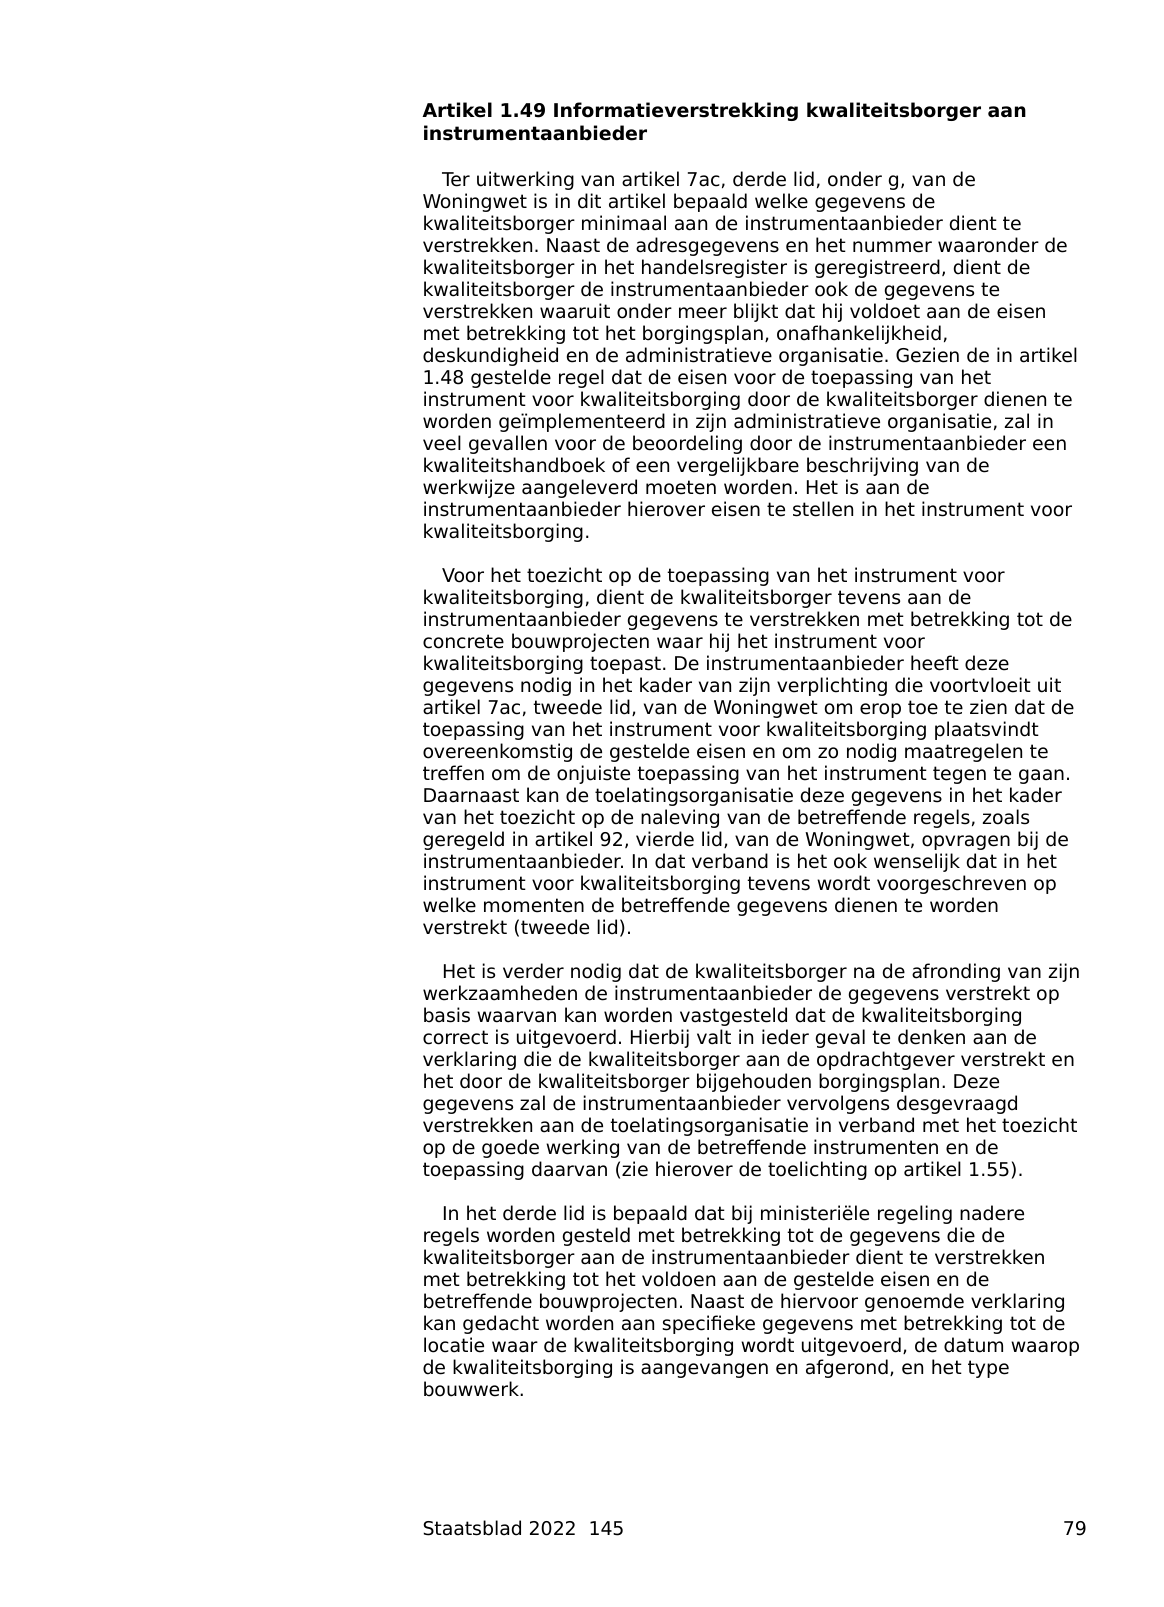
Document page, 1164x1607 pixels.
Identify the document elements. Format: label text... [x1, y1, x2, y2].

subtitle Artikel 1.49 Informatieverstrekking kwaliteitsborger aan instrumentaanbieder [422, 100, 1087, 144]
text Voor het toezicht op de toepassing van het instrument voor kwaliteitsborging, dient de kwaliteitsborger tevens aan de instrumentaanbieder gegevens te verstrekken met betrekking tot de concrete bouwprojecten waar hij het instrument voor kwaliteitsborging toepast. De instrumentaanbieder heeft deze gegevens nodig in het kader van zijn verplichting die voortvloeit uit artikel 7ac, tweede lid, van de Woningwet om erop toe te zien dat de toepassing van het instrument voor kwaliteitsborging plaatsvindt overeenkomstig de gestelde eisen en om zo nodig maatregelen te treffen om de onjuiste toepassing van het instrument tegen te gaan. Daarnaast kan de toelatingsorganisatie deze gegevens in het kader van het toezicht op de naleving van de betreffende regels, zoals geregeld in artikel 92, vierde lid, van de Woningwet, opvragen bij de instrumentaanbieder. In dat verband is het ook wenselijk dat in het instrument voor kwaliteitsborging tevens wordt voorgeschreven op welke momenten de betreffende gegevens dienen te worden verstrekt (tweede lid). [422, 565, 1087, 939]
text In het derde lid is bepaald dat bij ministeriële regeling nadere regels worden gesteld met betrekking tot de gegevens die de kwaliteitsborger aan de instrumentaanbieder dient te verstrekken met betrekking tot het voldoen aan de gestelde eisen en de betreffende bouwprojecten. Naast de hiervoor genoemde verklaring kan gedacht worden aan specifieke gegevens met betrekking tot de locatie waar de kwaliteitsborging wordt uitgevoerd, de datum waarop de kwaliteitsborging is aangevangen en afgerond, en het type bouwwerk. [422, 1203, 1087, 1401]
text Het is verder nodig dat de kwaliteitsborger na de afronding van zijn werkzaamheden de instrumentaanbieder de gegevens verstrekt op basis waarvan kan worden vastgesteld dat de kwaliteitsborging correct is uitgevoerd. Hierbij valt in ieder geval te denken aan de verklaring die de kwaliteitsborger aan de opdrachtgever verstrekt en het door de kwaliteitsborger bijgehouden borgingsplan. Deze gegevens zal de instrumentaanbieder vervolgens desgevraagd verstrekken aan de toelatingsorganisatie in verband met het toezicht op de goede werking van de betreffende instrumenten en de toepassing daarvan (zie hierover de toelichting op artikel 1.55). [422, 961, 1087, 1181]
text Ter uitwerking van artikel 7ac, derde lid, onder g, van de Woningwet is in dit artikel bepaald welke gegevens de kwaliteitsborger minimaal aan de instrumentaanbieder dient te verstrekken. Naast de adresgegevens en het nummer waaronder de kwaliteitsborger in het handelsregister is geregistreerd, dient de kwaliteitsborger de instrumentaanbieder ook de gegevens te verstrekken waaruit onder meer blijkt dat hij voldoet aan de eisen met betrekking tot het borgingsplan, onafhankelijkheid, deskundigheid en de administratieve organisatie. Gezien de in artikel 1.48 gestelde regel dat de eisen voor de toepassing van het instrument voor kwaliteitsborging door de kwaliteitsborger dienen te worden geïmplementeerd in zijn administratieve organisatie, zal in veel gevallen voor de beoordeling door de instrumentaanbieder een kwaliteitshandboek of een vergelijkbare beschrijving van de werkwijze aangeleverd moeten worden. Het is aan de instrumentaanbieder hierover eisen te stellen in het instrument voor kwaliteitsborging. [422, 169, 1087, 543]
